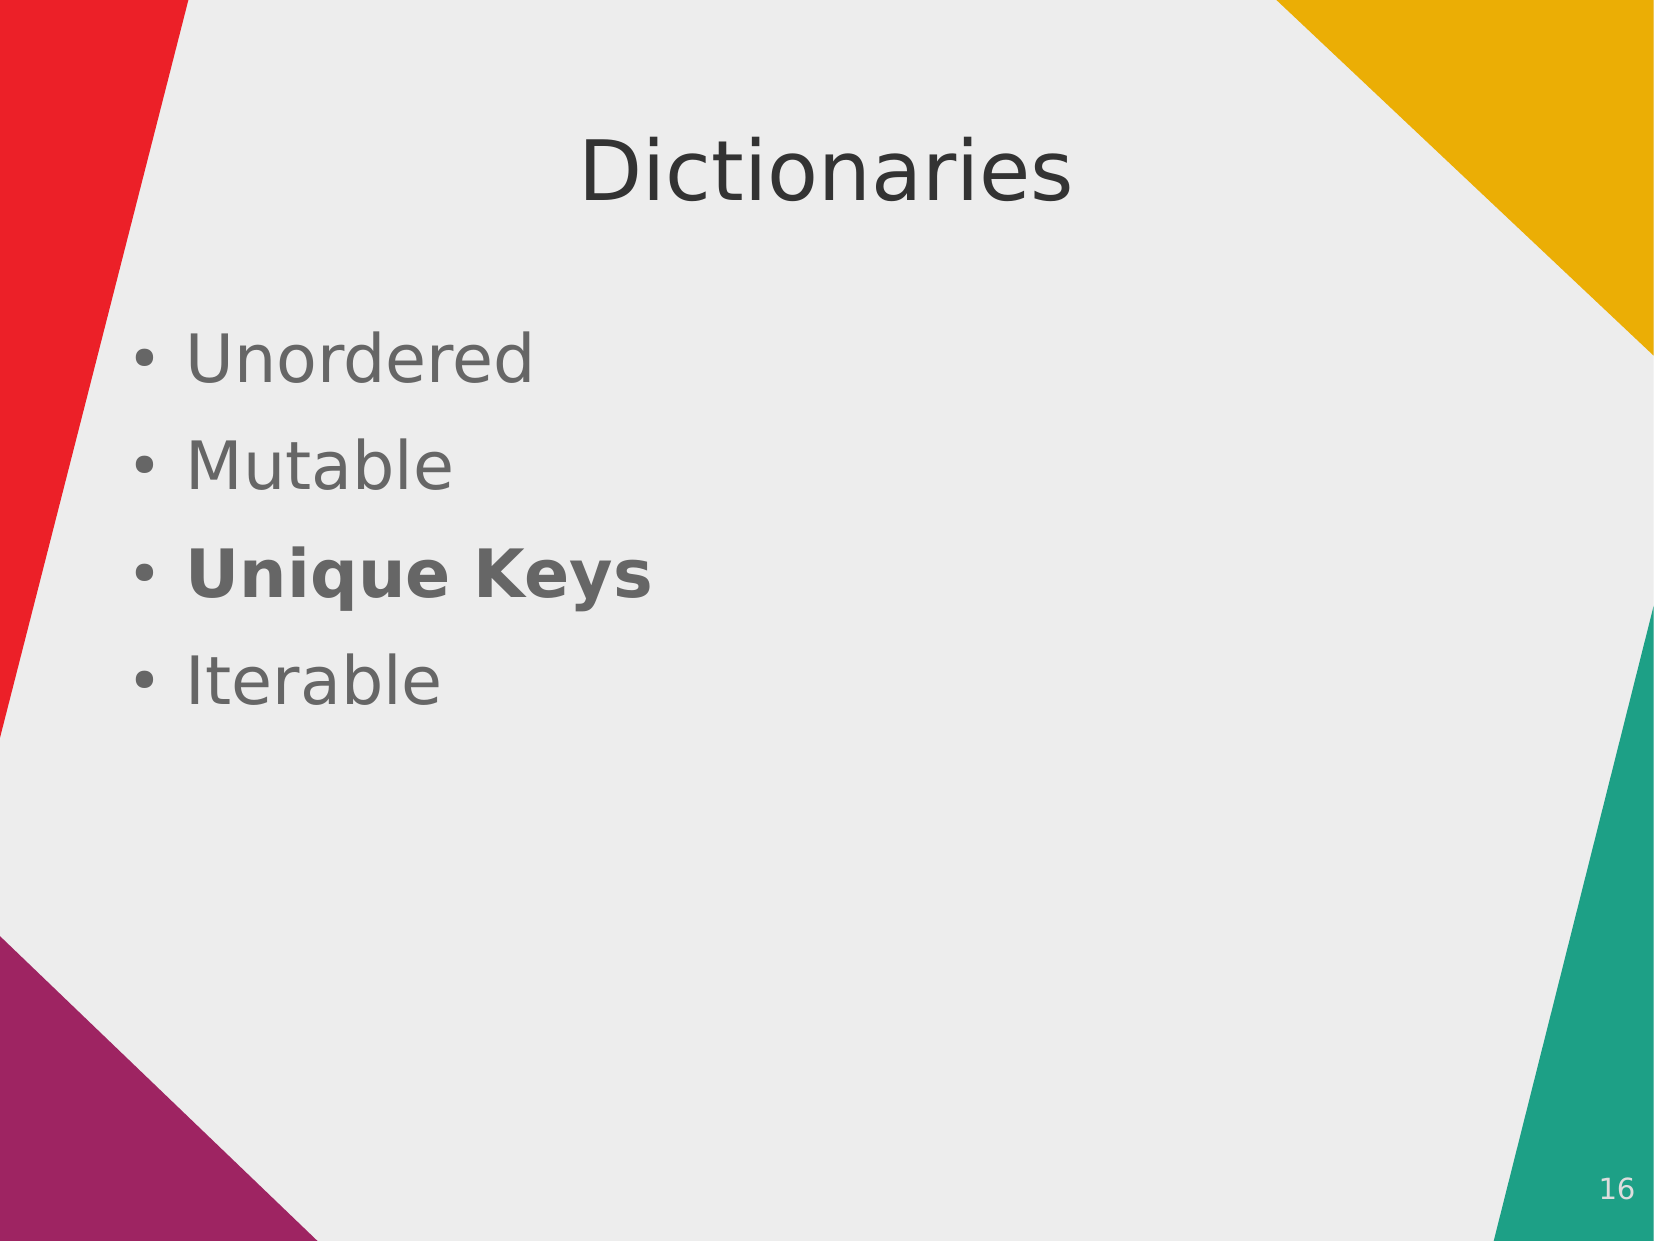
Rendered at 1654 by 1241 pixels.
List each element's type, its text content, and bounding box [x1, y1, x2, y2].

title Dictionaries [114, 73, 1539, 271]
list Unordered Mutable Unique Keys Iterable [114, 320, 1539, 1014]
